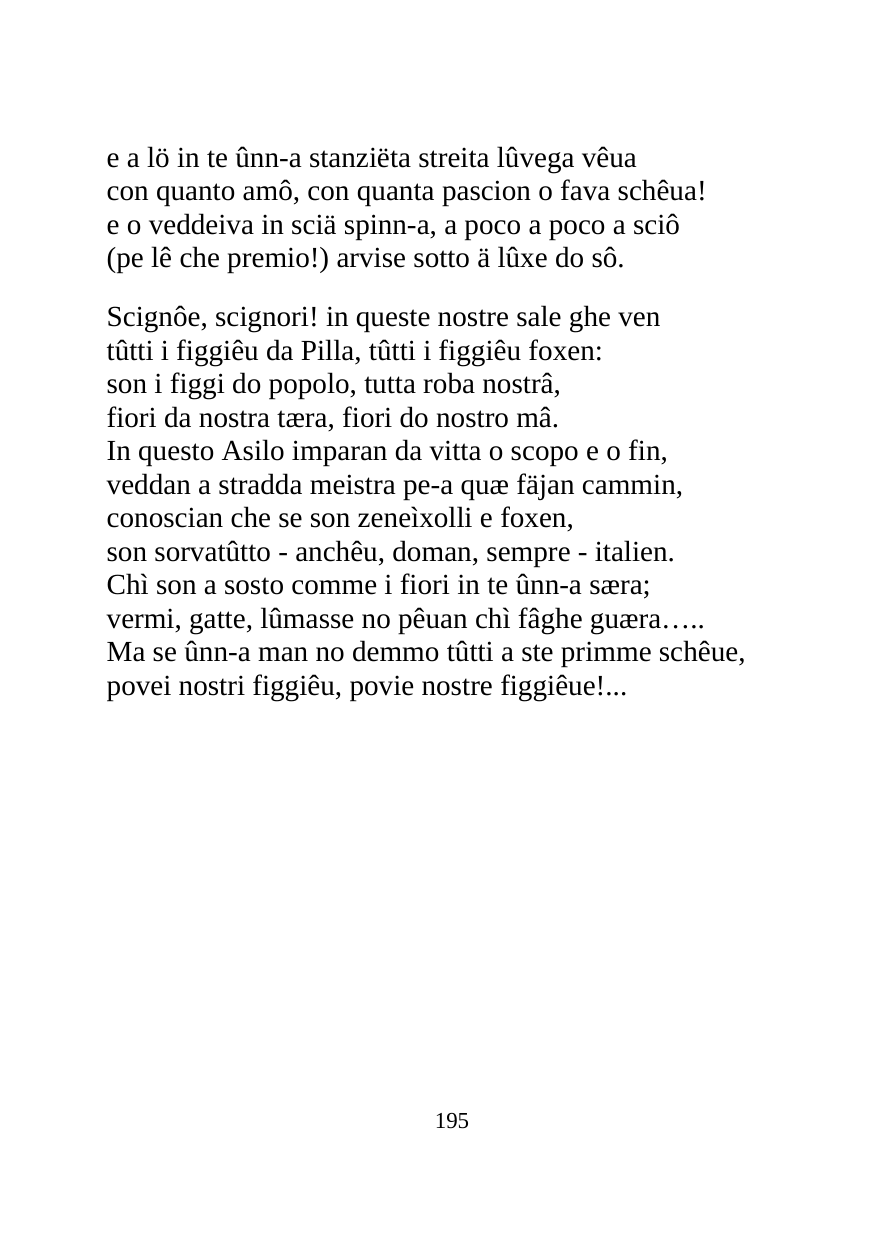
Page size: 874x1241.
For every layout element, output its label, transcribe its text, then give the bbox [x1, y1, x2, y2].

text e a lö in te ûnn-a stanziëta streita lûvega vêua con quanto amô, con quanta pascion o fava schêua! e o veddeiva in sciä spinn-a, a poco a poco a sciô (pe lê che premio!) arvise sotto ä lûxe do sô. [106, 140, 768, 274]
text Scignôe, scignori! in queste nostre sale ghe ven tûtti i figgiêu da Pilla, tûtti i figgiêu foxen: son i figgi do popolo, tutta roba nostrâ, fiori da nostra tæra, fiori do nostro mâ. In questo Asilo imparan da vitta o scopo e o fin, veddan a stradda meistra pe-a quæ fäjan cammin, conoscian che se son zeneìxolli e foxen, son sorvatûtto - anchêu, doman, sempre - italien. Chì son a sosto comme i fiori in te ûnn-a særa; vermi, gatte, lûmasse no pêuan chì fâghe guæra….. Ma se ûnn-a man no demmo tûtti a ste primme schêue, povei nostri figgiêu, povie nostre figgiêue!... [106, 299, 768, 702]
